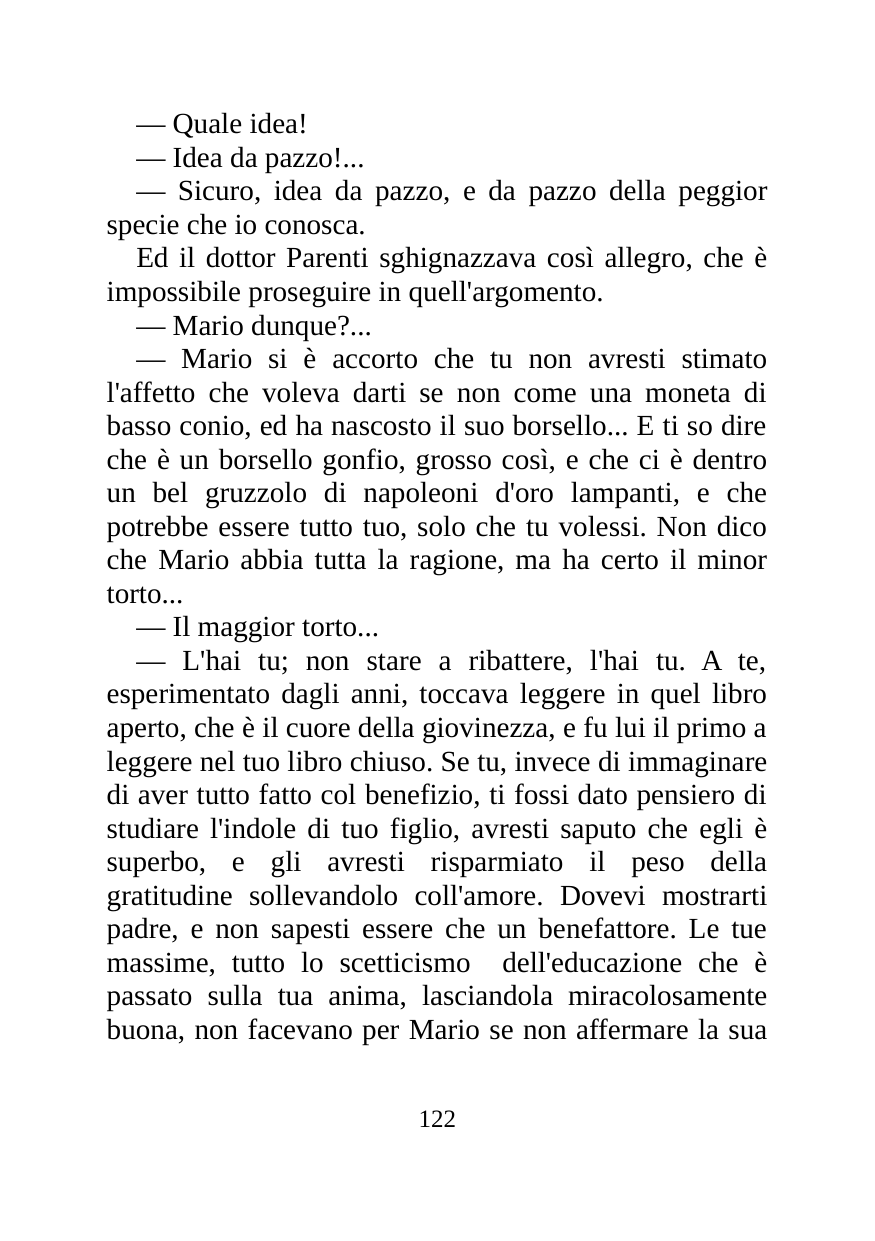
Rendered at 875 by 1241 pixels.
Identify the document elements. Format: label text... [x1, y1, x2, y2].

text — Mario dunque?... [106, 308, 768, 341]
text — Mario si è accorto che tu non avresti stimato l'affetto che voleva darti se non come una moneta di basso conio, ed ha nascosto il suo borsello... E ti so dire che è un borsello gonfio, grosso così, e che ci è dentro un bel gruzzolo di napoleoni d'oro lampanti, e che potrebbe essere tutto tuo, solo che tu volessi. Non dico che Mario abbia tutta la ragione, ma ha certo il minor torto... [106, 341, 768, 609]
text — Sicuro, idea da pazzo, e da pazzo della peggior specie che io conosca. [106, 173, 768, 241]
text Ed il dottor Parenti sghignazzava così allegro, che è impossibile proseguire in quell'argomento. [106, 241, 768, 308]
text — Il maggior torto... [106, 609, 768, 643]
text — Quale idea! [106, 106, 768, 140]
text — Idea da pazzo!... [106, 140, 768, 173]
text — L'hai tu; non stare a ribattere, l'hai tu. A te, esperimentato dagli anni, toccava leggere in quel libro aperto, che è il cuore della giovinezza, e fu lui il primo a leggere nel tuo libro chiuso. Se tu, invece di immaginare di aver tutto fatto col benefizio, ti fossi dato pensiero di studiare l'indole di tuo figlio, avresti saputo che egli è superbo, e gli avresti risparmiato il peso della gratitudine sollevandolo coll'amore. Dovevi mostrarti padre, e non sapesti essere che un benefattore. Le tue massime, tutto lo scetticismo dell'educazione che è passato sulla tua anima, lasciandola miracolosamente buona, non facevano per Mario se non affermare la sua [106, 643, 768, 1046]
